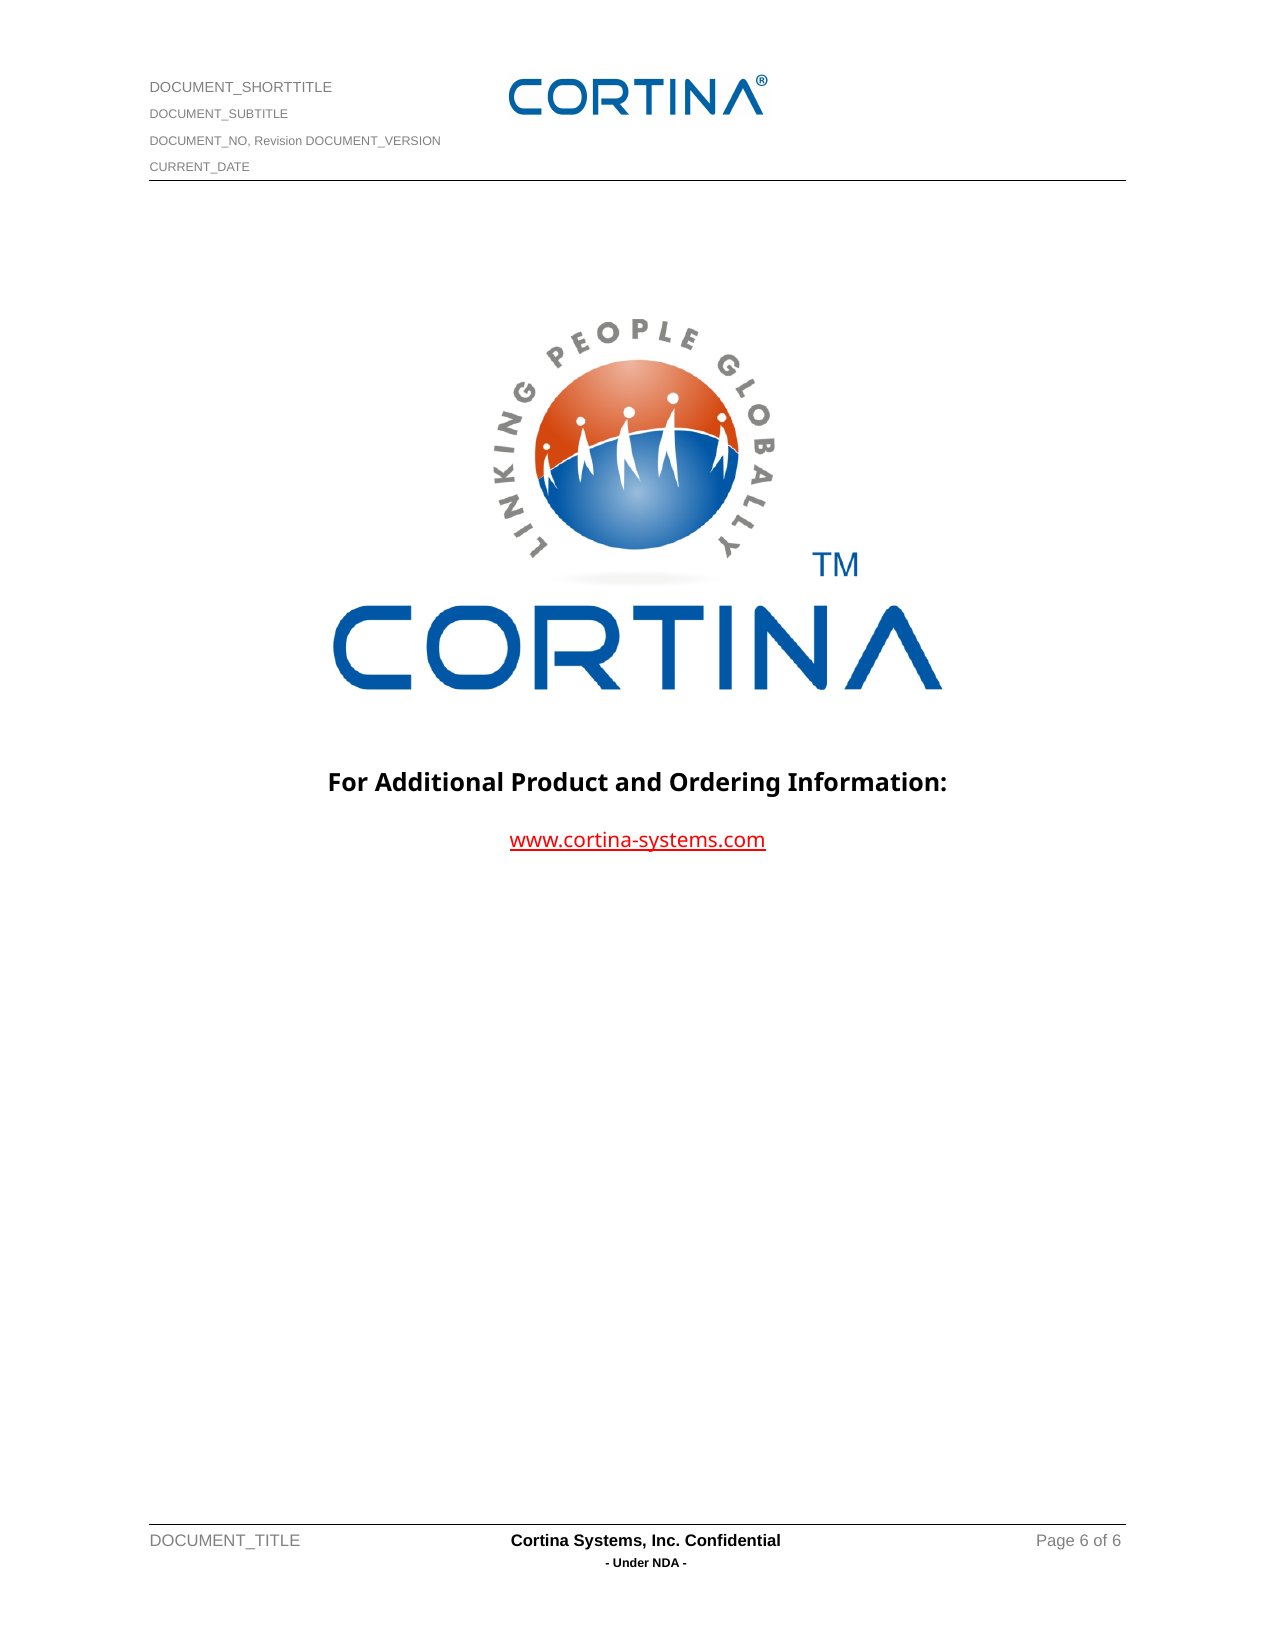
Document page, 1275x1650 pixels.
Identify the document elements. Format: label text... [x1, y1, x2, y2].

text www.cortina-systems.com [149, 825, 1126, 853]
text For Additional Product and Ordering Information: [149, 765, 1126, 799]
picture [507, 72, 771, 118]
picture [320, 307, 955, 700]
